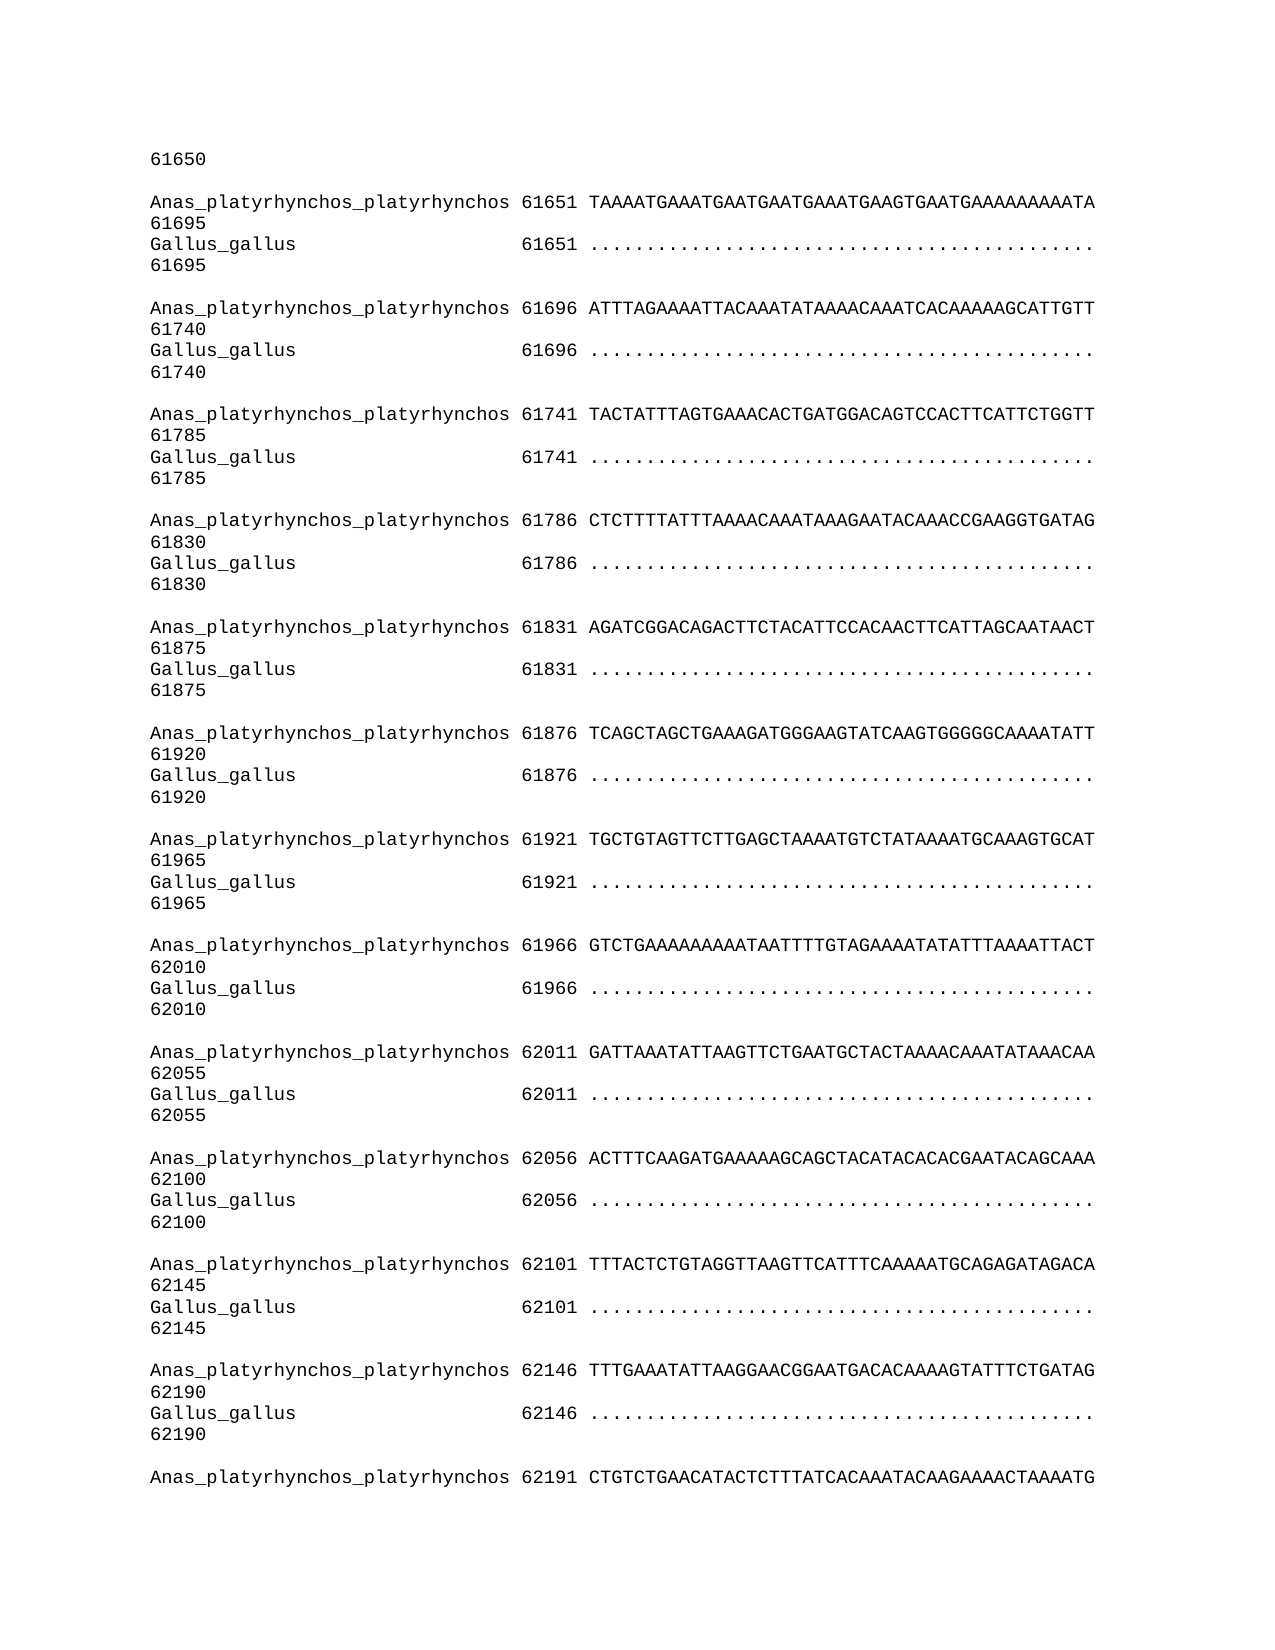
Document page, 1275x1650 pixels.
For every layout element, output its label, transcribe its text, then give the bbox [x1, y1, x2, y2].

text Anas_platyrhynchos_platyrhynchos 61786 CTCTTTTATTTAAAACAAATAAAGAATACAAACCGAAGGTGATAG 61830 [150, 511, 1125, 554]
text Gallus_gallus 61786 ............................................. 61830 [150, 554, 1125, 596]
text Gallus_gallus 61831 ............................................. 61875 [150, 660, 1125, 702]
text Anas_platyrhynchos_platyrhynchos 61921 TGCTGTAGTTCTTGAGCTAAAATGTCTATAAAATGCAAAGTGCAT 61965 [150, 830, 1125, 872]
text Gallus_gallus 61741 ............................................. 61785 [150, 447, 1125, 490]
text Anas_platyrhynchos_platyrhynchos 61966 GTCTGAAAAAAAAATAATTTTGTAGAAAATATATTTAAAATTACT 62010 [150, 936, 1125, 979]
text Gallus_gallus 61876 ............................................. 61920 [150, 766, 1125, 809]
text Gallus_gallus 61966 ............................................. 62010 [150, 979, 1125, 1021]
text Anas_platyrhynchos_platyrhynchos 62101 TTTACTCTGTAGGTTAAGTTCATTTCAAAAATGCAGAGATAGACA 62145 [150, 1255, 1125, 1297]
text Gallus_gallus 62056 ............................................. 62100 [150, 1191, 1125, 1234]
text Gallus_gallus 61921 ............................................. 61965 [150, 872, 1125, 915]
text Anas_platyrhynchos_platyrhynchos 62011 GATTAAATATTAAGTTCTGAATGCTACTAAAACAAATATAAACAA 62055 [150, 1042, 1125, 1085]
text Gallus_gallus 61651 ............................................. 61695 [150, 235, 1125, 277]
text Anas_platyrhynchos_platyrhynchos 61876 TCAGCTAGCTGAAAGATGGGAAGTATCAAGTGGGGGCAAAATATT 61920 [150, 724, 1125, 766]
text Anas_platyrhynchos_platyrhynchos 61741 TACTATTTAGTGAAACACTGATGGACAGTCCACTTCATTCTGGTT 61785 [150, 405, 1125, 447]
text Anas_platyrhynchos_platyrhynchos 61831 AGATCGGACAGACTTCTACATTCCACAACTTCATTAGCAATAACT 61875 [150, 617, 1125, 660]
text Gallus_gallus 62011 ............................................. 62055 [150, 1085, 1125, 1127]
text Gallus_gallus 62146 ............................................. 62190 [150, 1404, 1125, 1446]
text Gallus_gallus 61696 ............................................. 61740 [150, 341, 1125, 384]
text Anas_platyrhynchos_platyrhynchos 61696 ATTTAGAAAATTACAAATATAAAACAAATCACAAAAAGCATTGTT 61740 [150, 299, 1125, 341]
text Gallus_gallus 62101 ............................................. 62145 [150, 1297, 1125, 1340]
text Anas_platyrhynchos_platyrhynchos 62191 CTGTCTGAACATACTCTTTATCACAAATACAAGAAAACTAAAATG [150, 1467, 1125, 1489]
text Anas_platyrhynchos_platyrhynchos 62146 TTTGAAATATTAAGGAACGGAATGACACAAAAGTATTTCTGATAG 62190 [150, 1361, 1125, 1404]
text Anas_platyrhynchos_platyrhynchos 61651 TAAAATGAAATGAATGAATGAAATGAAGTGAATGAAAAAAAAATA 61695 [150, 192, 1125, 235]
text 61650 [150, 150, 1125, 171]
text Anas_platyrhynchos_platyrhynchos 62056 ACTTTCAAGATGAAAAAGCAGCTACATACACACGAATACAGCAAA 62100 [150, 1149, 1125, 1191]
